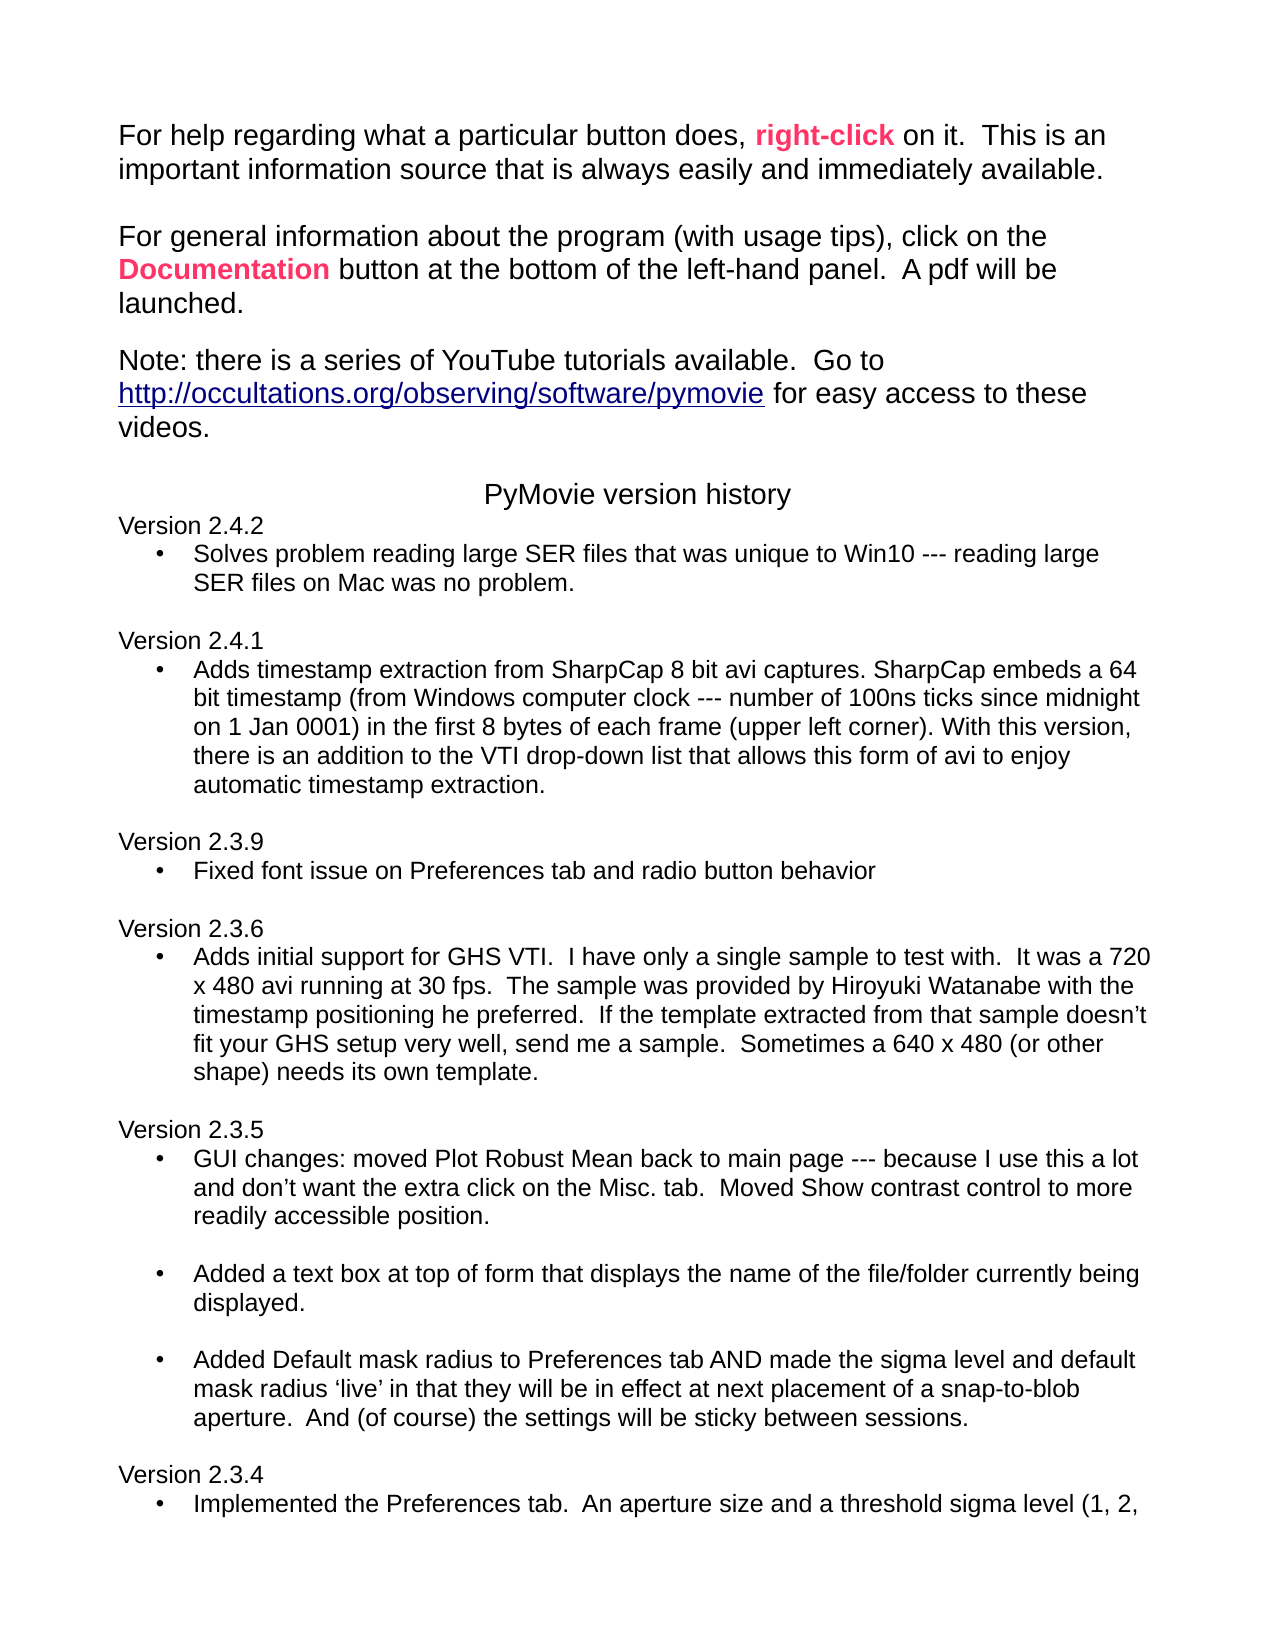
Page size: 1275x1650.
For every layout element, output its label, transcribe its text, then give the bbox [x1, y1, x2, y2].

list GUI changes: moved Plot Robust Mean back to main page --- because I use this a lot and don’t want the extra click on the Misc. tab. Moved Show contrast control to more readily accessible position. [156, 1144, 1157, 1259]
text PyMovie version history [118, 477, 1157, 511]
list Added a text box at top of form that displays the name of the file/folder currently being displayed. [156, 1259, 1157, 1345]
text Version 2.4.2 [118, 511, 1157, 539]
text Version 2.4.1 [118, 626, 1157, 654]
text For help regarding what a particular button does, right-click on it. This is an important information source that is always easily and immediately available. [118, 118, 1157, 185]
list Implemented the Preferences tab. An aperture size and a threshold sigma level (1, 2, [156, 1489, 1157, 1518]
text Version 2.3.5 [118, 1115, 1157, 1144]
list Added Default mask radius to Preferences tab AND made the sigma level and default mask radius ‘live’ in that they will be in effect at next placement of a snap-to-blob aperture. And (of course) the settings will be sticky between sessions. [156, 1345, 1157, 1460]
list Adds initial support for GHS VTI. I have only a single sample to test with. It was a 720 x 480 avi running at 30 fps. The sample was provided by Hiroyuki Watanabe with the timestamp positioning he preferred. If the template extracted from that sample doesn’t fit your GHS setup very well, send me a sample. Sometimes a 640 x 480 (or other shape) needs its own template. [156, 942, 1157, 1115]
text For general information about the program (with usage tips), click on the Documentation button at the bottom of the left-hand panel. A pdf will be launched. [118, 219, 1157, 319]
list Adds timestamp extraction from SharpCap 8 bit avi captures. SharpCap embeds a 64 bit timestamp (from Windows computer clock --- number of 100ns ticks since midnight on 1 Jan 0001) in the first 8 bytes of each frame (upper left corner). With this version, there is an addition to the VTI drop-down list that allows this form of avi to enjoy automatic timestamp extraction. [156, 654, 1157, 827]
list Fixed font issue on Preferences tab and radio button behavior [156, 856, 1157, 913]
text Note: there is a series of YouTube tutorials available. Go to http://occultations.org/observing/software/pymovie for easy access to these videos. [118, 343, 1157, 444]
text Version 2.3.4 [118, 1460, 1157, 1489]
text Version 2.3.9 [118, 827, 1157, 856]
text Version 2.3.6 [118, 913, 1157, 942]
list Solves problem reading large SER files that was unique to Win10 --- reading large SER files on Mac was no problem. [156, 539, 1157, 626]
